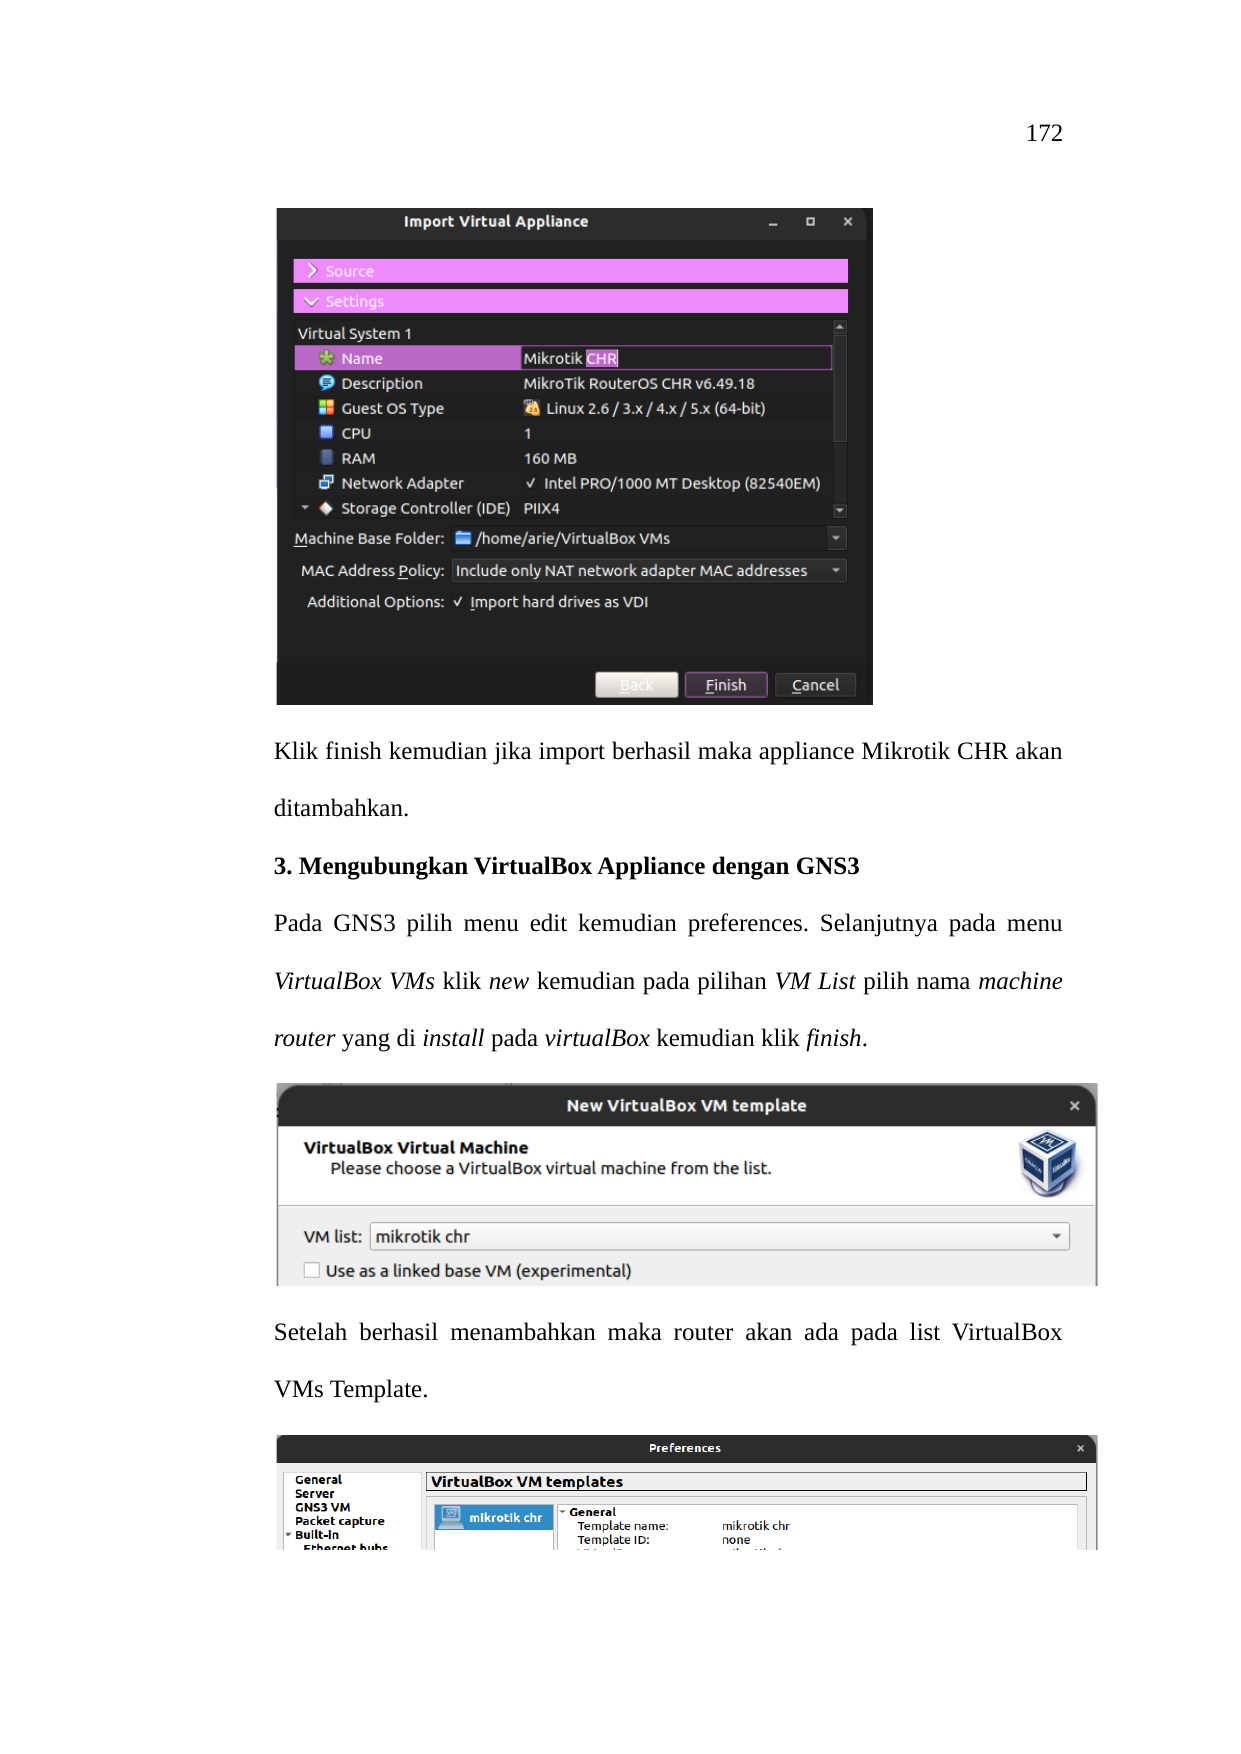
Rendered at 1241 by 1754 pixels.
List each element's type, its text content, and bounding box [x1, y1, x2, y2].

picture [276, 208, 873, 705]
list Klik finish kemudian jika import berhasil maka appliance Mikrotik CHR akan ditambahkan. [236, 736, 1063, 822]
list Pada GNS3 pilih menu edit kemudian preferences. Selanjutnya pada menu VirtualBox VMs klik new kemudian pada pilihan VM List pilih nama machine router yang di install pada virtualBox kemudian klik finish. [236, 908, 1063, 1052]
list Setelah berhasil menambahkan maka router akan ada pada list VirtualBox VMs Template. [236, 1317, 1063, 1403]
picture [276, 1083, 1098, 1286]
picture [276, 1435, 1098, 1550]
list 3. Mengubungkan VirtualBox Appliance dengan GNS3 [236, 851, 1063, 880]
